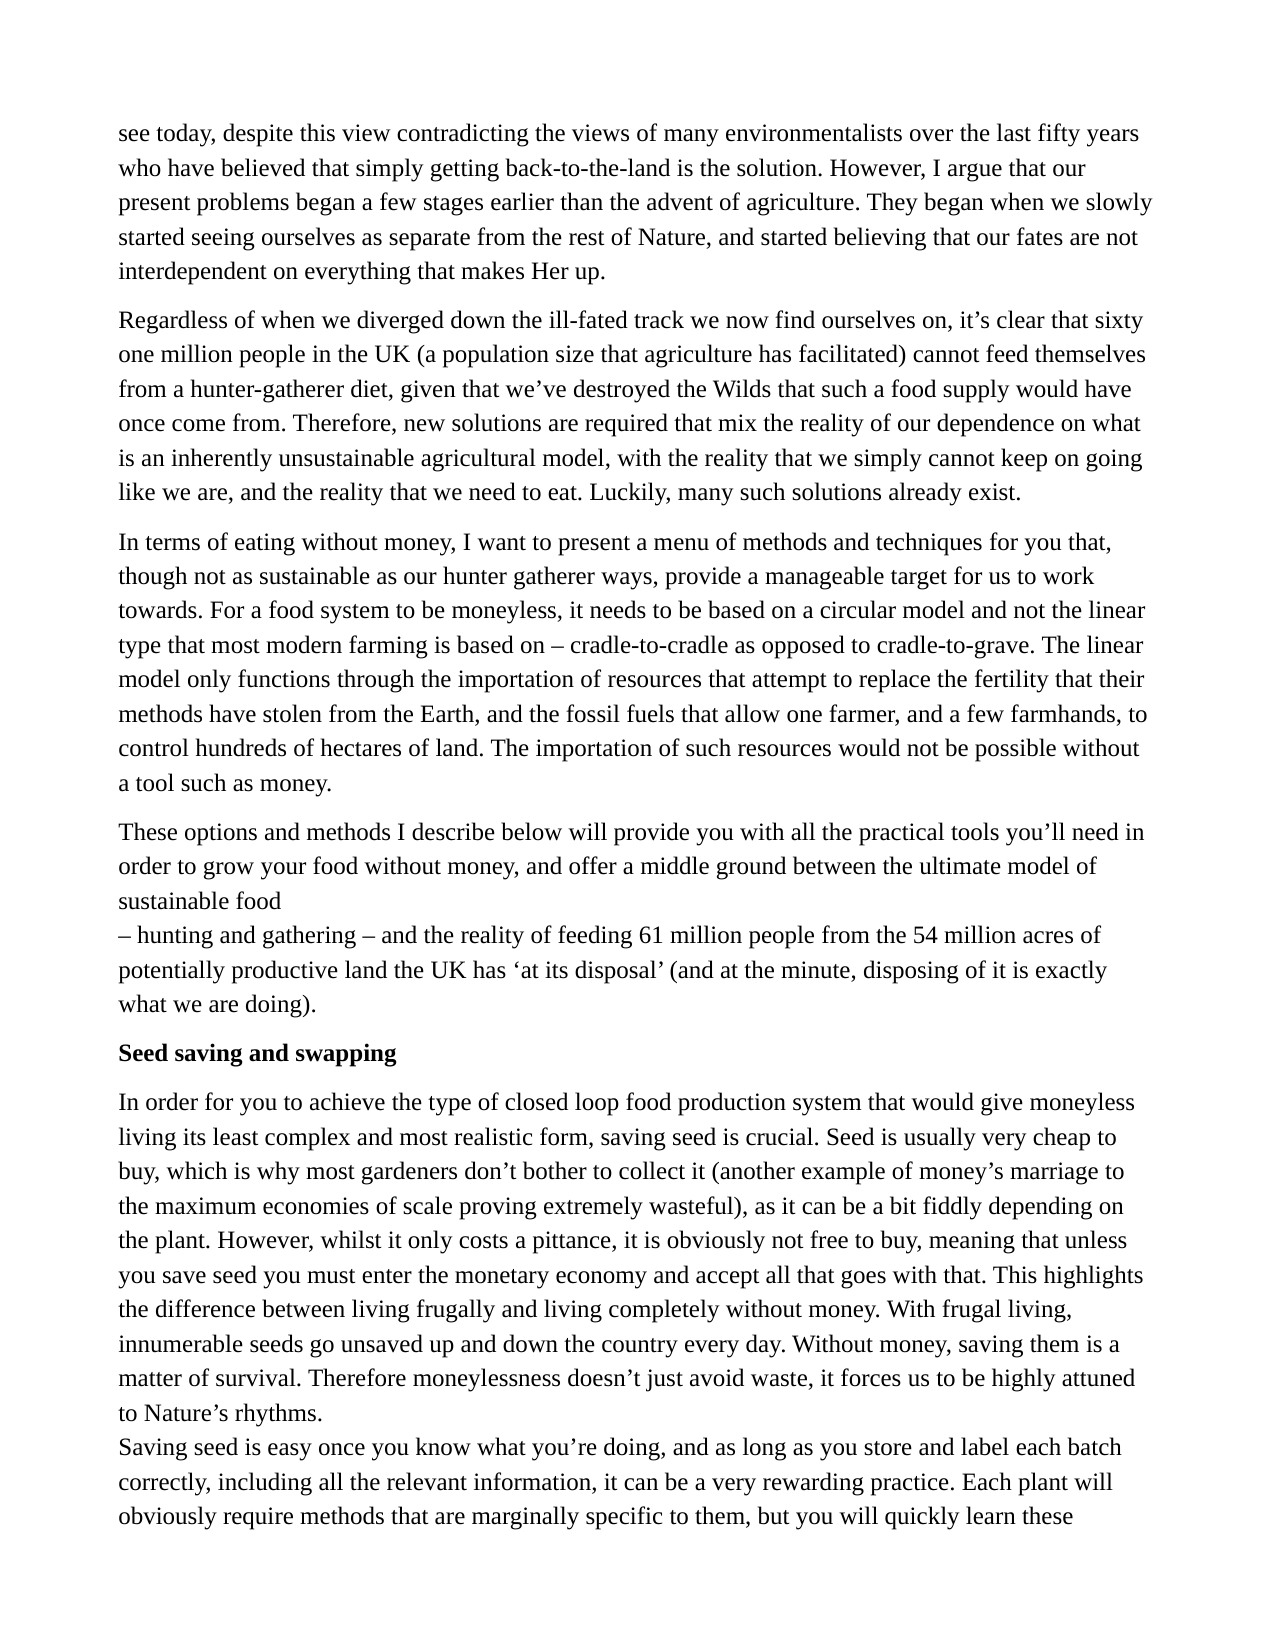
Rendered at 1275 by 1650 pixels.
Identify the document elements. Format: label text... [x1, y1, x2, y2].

text In terms of eating without money, I want to present a menu of methods and techniques for you that, though not as sustainable as our hunter gatherer ways, provide a manageable target for us to work towards. For a food system to be moneyless, it needs to be based on a circular model and not the linear type that most modern farming is based on – cradle-to-cradle as opposed to cradle-to-grave. The linear model only functions through the importation of resources that attempt to replace the fertility that their methods have stolen from the Earth, and the fossil fuels that allow one farmer, and a few farmhands, to control hundreds of hectares of land. The importation of such resources would not be possible without a tool such as money. [118, 527, 1157, 797]
text Regardless of when we diverged down the ill-fated track we now find ourselves on, it’s clear that sixty one million people in the UK (a population size that agriculture has facilitated) cannot feed themselves from a hunter-gatherer diet, given that we’ve destroyed the Wilds that such a food supply would have once come from. Therefore, new solutions are required that mix the reality of our dependence on what is an inherently unsustainable agricultural model, with the reality that we simply cannot keep on going like we are, and the reality that we need to eat. Luckily, many such solutions already exist. [118, 305, 1157, 506]
text These options and methods I describe below will provide you with all the practical tools you’ll need in order to grow your food without money, and offer a middle ground between the ultimate model of sustainable food – hunting and gathering – and the reality of feeding 61 million people from the 54 million acres of potentially productive land the UK has ‘at its disposal’ (and at the minute, disposing of it is exactly what we are doing). [118, 817, 1157, 1018]
text Seed saving and swapping [118, 1038, 1157, 1067]
text In order for you to achieve the type of closed loop food production system that would give moneyless living its least complex and most realistic form, saving seed is crucial. Seed is usually very cheap to buy, which is why most gardeners don’t bother to collect it (another example of money’s marriage to the maximum economies of scale proving extremely wasteful), as it can be a bit fiddly depending on the plant. However, whilst it only costs a pittance, it is obviously not free to buy, meaning that unless you save seed you must enter the monetary economy and accept all that goes with that. This highlights the difference between living frugally and living completely without money. With frugal living, innumerable seeds go unsaved up and down the country every day. Without money, saving them is a matter of survival. Therefore moneylessness doesn’t just avoid waste, it forces us to be highly attuned to Nature’s rhythms. Saving seed is easy once you know what you’re doing, and as long as you store and label each batch correctly, including all the relevant information, it can be a very rewarding practice. Each plant will obviously require methods that are marginally specific to them, but you will quickly learn these [118, 1087, 1157, 1530]
text see today, despite this view contradicting the views of many environmentalists over the last fifty years who have believed that simply getting back-to-the-land is the solution. However, I argue that our present problems began a few stages earlier than the advent of agriculture. They began when we slowly started seeing ourselves as separate from the rest of Nature, and started believing that our fates are not interdependent on everything that makes Her up. [118, 118, 1157, 285]
